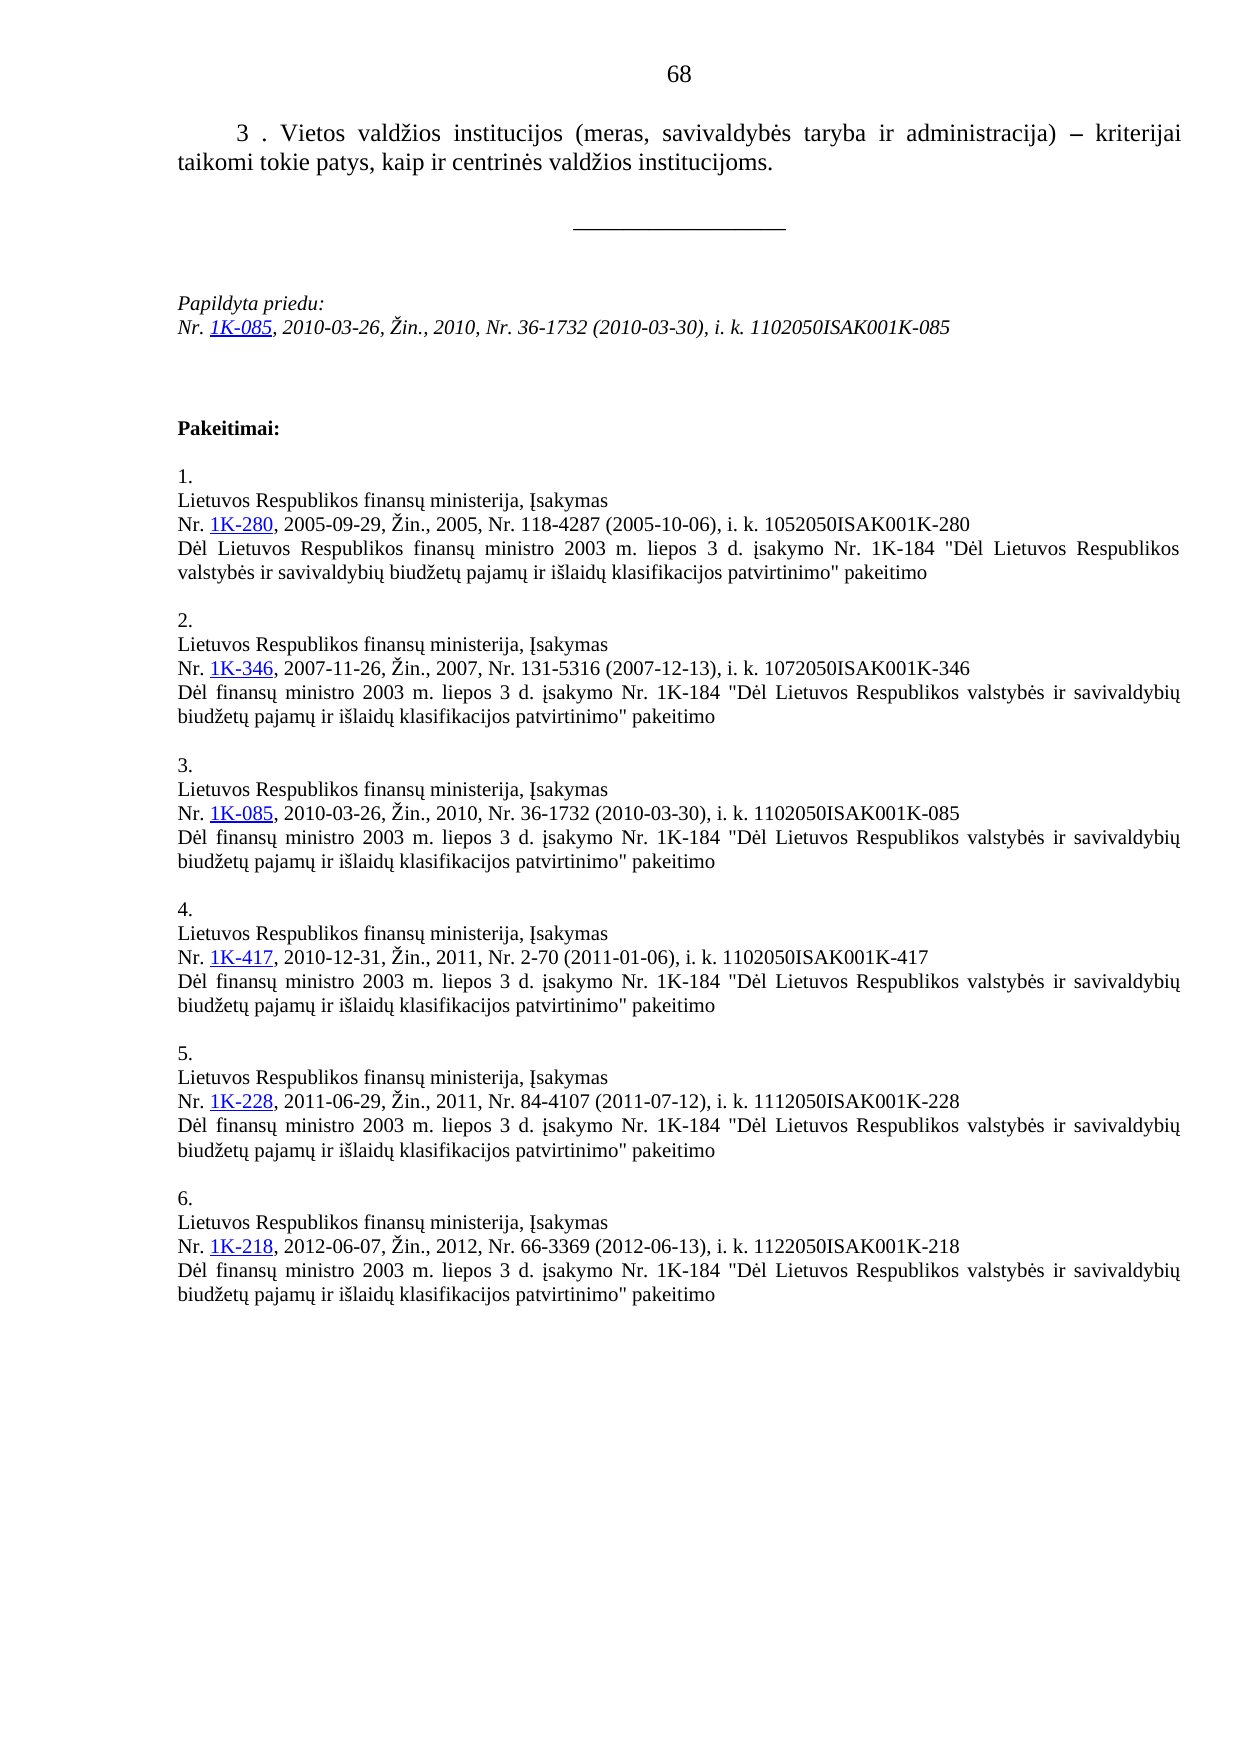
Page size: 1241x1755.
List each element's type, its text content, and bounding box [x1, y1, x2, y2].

text Dėl finansų ministro 2003 m. liepos 3 d. įsakymo Nr. 1K-184 "Dėl Lietuvos Respublikos valstybės ir savivaldybių biudžetų pajamų ir išlaidų klasifikacijos patvirtinimo" pakeitimo [177, 1258, 1181, 1306]
text Nr. 1K-417, 2010-12-31, Žin., 2011, Nr. 2-70 (2011-01-06), i. k. 1102050ISAK001K-417 [177, 945, 1181, 969]
text Lietuvos Respublikos finansų ministerija, Įsakymas [177, 1065, 1181, 1089]
text 2. [177, 608, 1181, 632]
text Dėl finansų ministro 2003 m. liepos 3 d. įsakymo Nr. 1K-184 "Dėl Lietuvos Respublikos valstybės ir savivaldybių biudžetų pajamų ir išlaidų klasifikacijos patvirtinimo" pakeitimo [177, 1113, 1181, 1162]
text Nr. 1K-228, 2011-06-29, Žin., 2011, Nr. 84-4107 (2011-07-12), i. k. 1112050ISAK001K-228 [177, 1089, 1181, 1113]
text Pakeitimai: [177, 416, 1181, 440]
text Dėl finansų ministro 2003 m. liepos 3 d. įsakymo Nr. 1K-184 "Dėl Lietuvos Respublikos valstybės ir savivaldybių biudžetų pajamų ir išlaidų klasifikacijos patvirtinimo" pakeitimo [177, 969, 1181, 1017]
text Nr. 1K-280, 2005-09-29, Žin., 2005, Nr. 118-4287 (2005-10-06), i. k. 1052050ISAK001K-280 [177, 512, 1181, 536]
text 5. [177, 1041, 1181, 1065]
text Nr. 1K-218, 2012-06-07, Žin., 2012, Nr. 66-3369 (2012-06-13), i. k. 1122050ISAK001K-218 [177, 1234, 1181, 1258]
text Nr. 1K-346, 2007-11-26, Žin., 2007, Nr. 131-5316 (2007-12-13), i. k. 1072050ISAK001K-346 [177, 656, 1181, 680]
text 3. [177, 752, 1181, 777]
text Nr. 1K-085, 2010-03-26, Žin., 2010, Nr. 36-1732 (2010-03-30), i. k. 1102050ISAK001K-085 [177, 801, 1181, 825]
text Nr. 1K-085, 2010-03-26, Žin., 2010, Nr. 36-1732 (2010-03-30), i. k. 1102050ISAK001K-085 [177, 315, 1181, 339]
text Dėl finansų ministro 2003 m. liepos 3 d. įsakymo Nr. 1K-184 "Dėl Lietuvos Respublikos valstybės ir savivaldybių biudžetų pajamų ir išlaidų klasifikacijos patvirtinimo" pakeitimo [177, 825, 1181, 873]
text Dėl Lietuvos Respublikos finansų ministro 2003 m. liepos 3 d. įsakymo Nr. 1K-184 "Dėl Lietuvos Respublikos valstybės ir savivaldybių biudžetų pajamų ir išlaidų klasifikacijos patvirtinimo" pakeitimo [177, 536, 1181, 584]
text 4. [177, 897, 1181, 921]
text Papildyta priedu: [177, 291, 1181, 315]
text 1. [177, 464, 1181, 488]
text Lietuvos Respublikos finansų ministerija, Įsakymas [177, 488, 1181, 512]
text Lietuvos Respublikos finansų ministerija, Įsakymas [177, 632, 1181, 656]
text Dėl finansų ministro 2003 m. liepos 3 d. įsakymo Nr. 1K-184 "Dėl Lietuvos Respublikos valstybės ir savivaldybių biudžetų pajamų ir išlaidų klasifikacijos patvirtinimo" pakeitimo [177, 680, 1181, 728]
text 3 . Vietos valdžios institucijos (meras, savivaldybės taryba ir administracija) – kriterijai taikomi tokie patys, kaip ir centrinės valdžios institucijoms. [177, 118, 1181, 176]
text Lietuvos Respublikos finansų ministerija, Įsakymas [177, 1210, 1181, 1234]
text 6. [177, 1186, 1181, 1210]
text Lietuvos Respublikos finansų ministerija, Įsakymas [177, 921, 1181, 945]
text _________________ [177, 204, 1181, 233]
text Lietuvos Respublikos finansų ministerija, Įsakymas [177, 777, 1181, 801]
